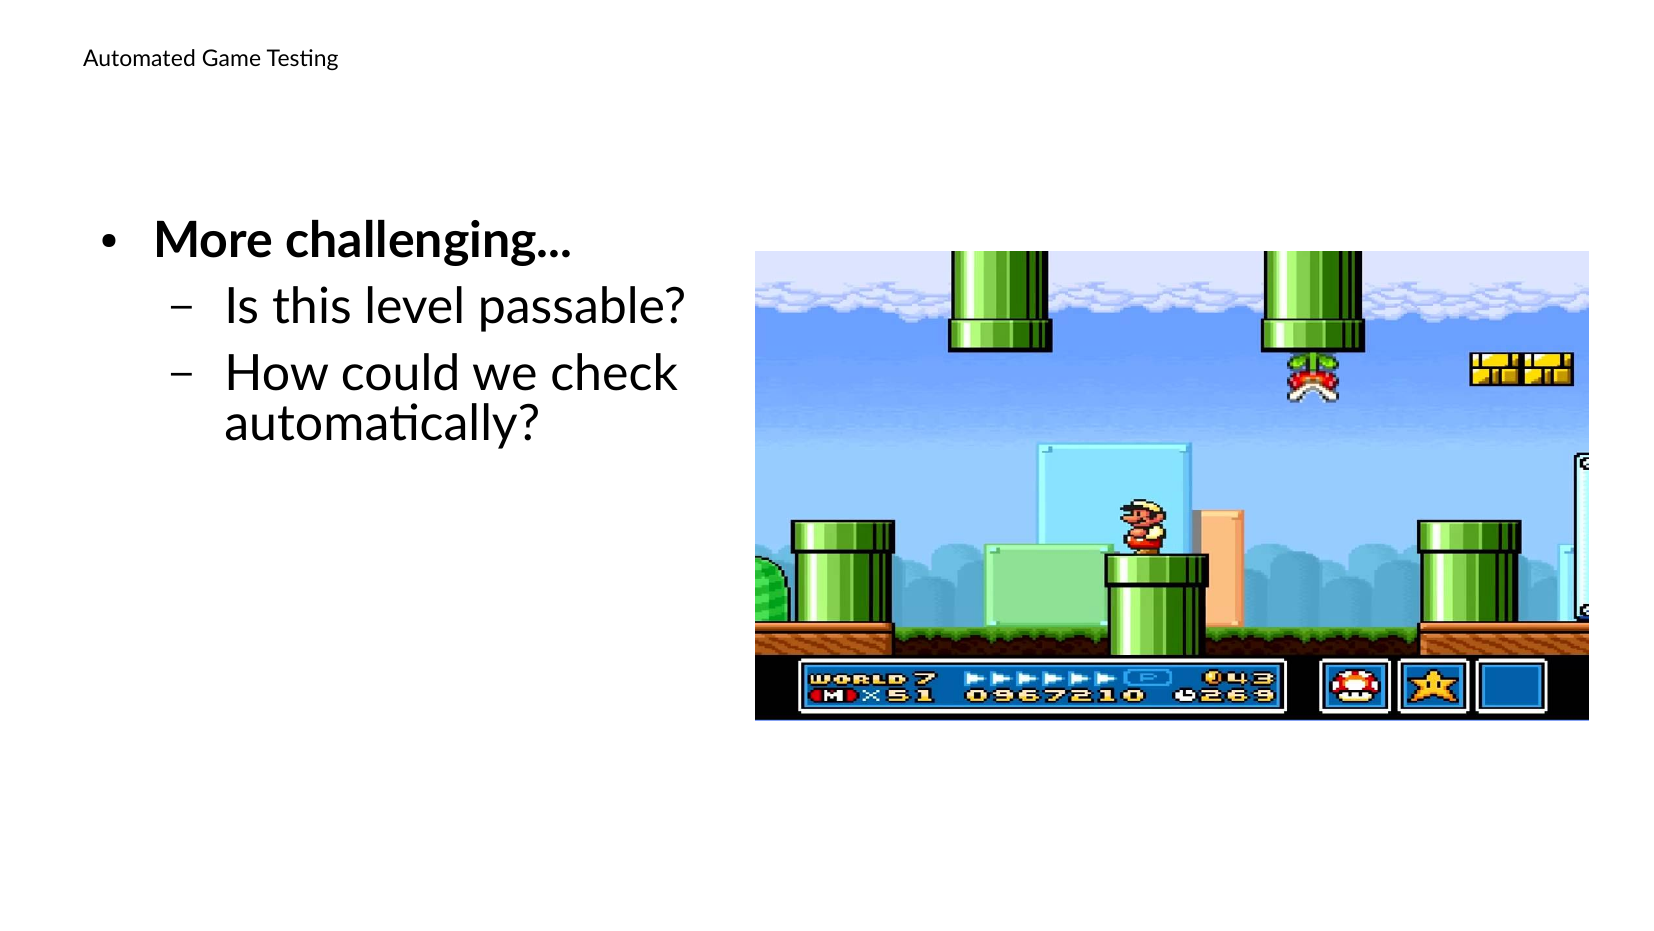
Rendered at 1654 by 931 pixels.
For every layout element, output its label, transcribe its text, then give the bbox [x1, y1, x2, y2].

picture [755, 251, 1589, 721]
list More challenging... Is this level passable? How could we check automatically? [82, 217, 809, 839]
title Automated Game Testing [83, 0, 1571, 119]
